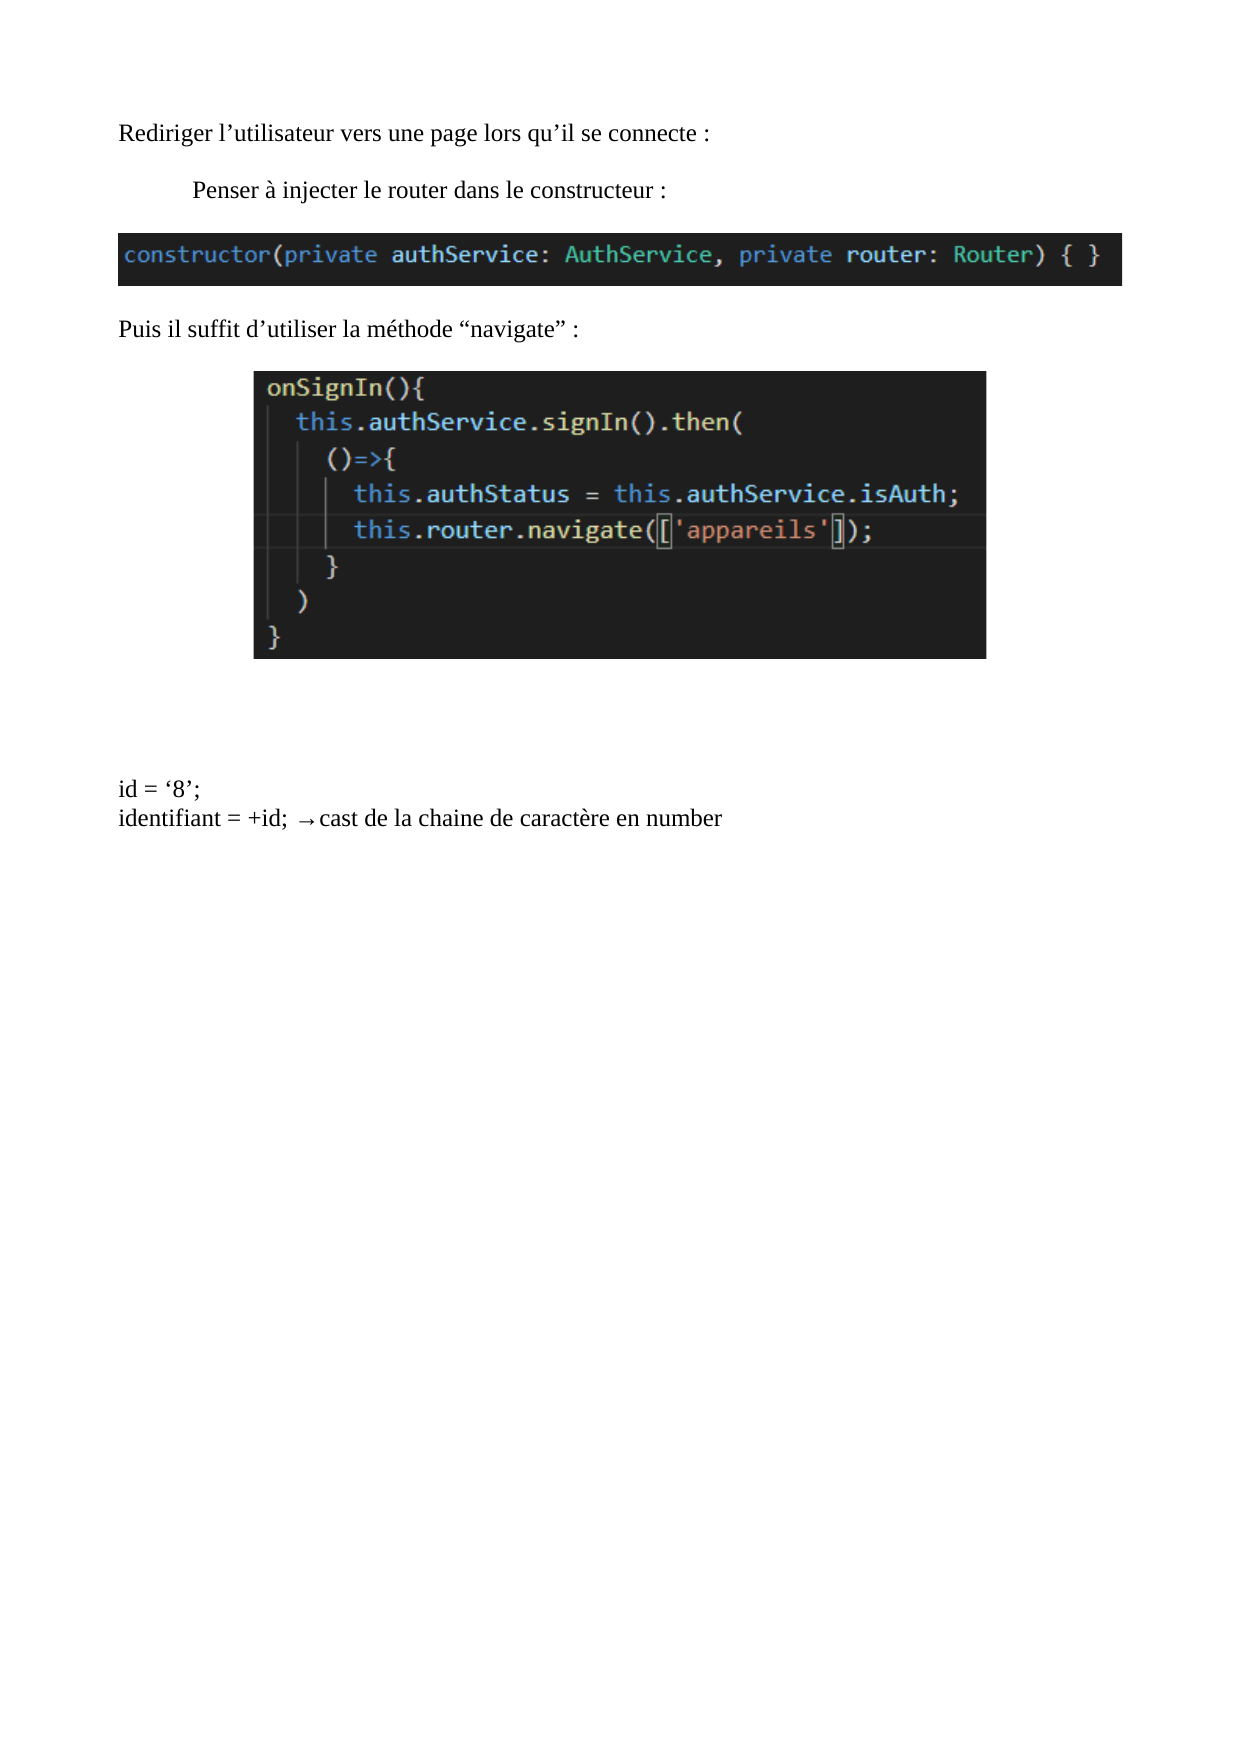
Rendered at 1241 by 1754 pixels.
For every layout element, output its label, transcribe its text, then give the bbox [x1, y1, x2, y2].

text Penser à injecter le router dans le constructeur : [118, 176, 1122, 204]
text id = ‘8’; [118, 774, 1122, 803]
text identifiant = +id; →cast de la chaine de caractère en number [118, 803, 1122, 831]
text Puis il suffit d’utiliser la méthode “navigate” : [118, 314, 1122, 343]
text Rediriger l’utilisateur vers une page lors qu’il se connecte : [118, 118, 1122, 147]
picture [118, 233, 1123, 286]
picture [253, 371, 987, 659]
